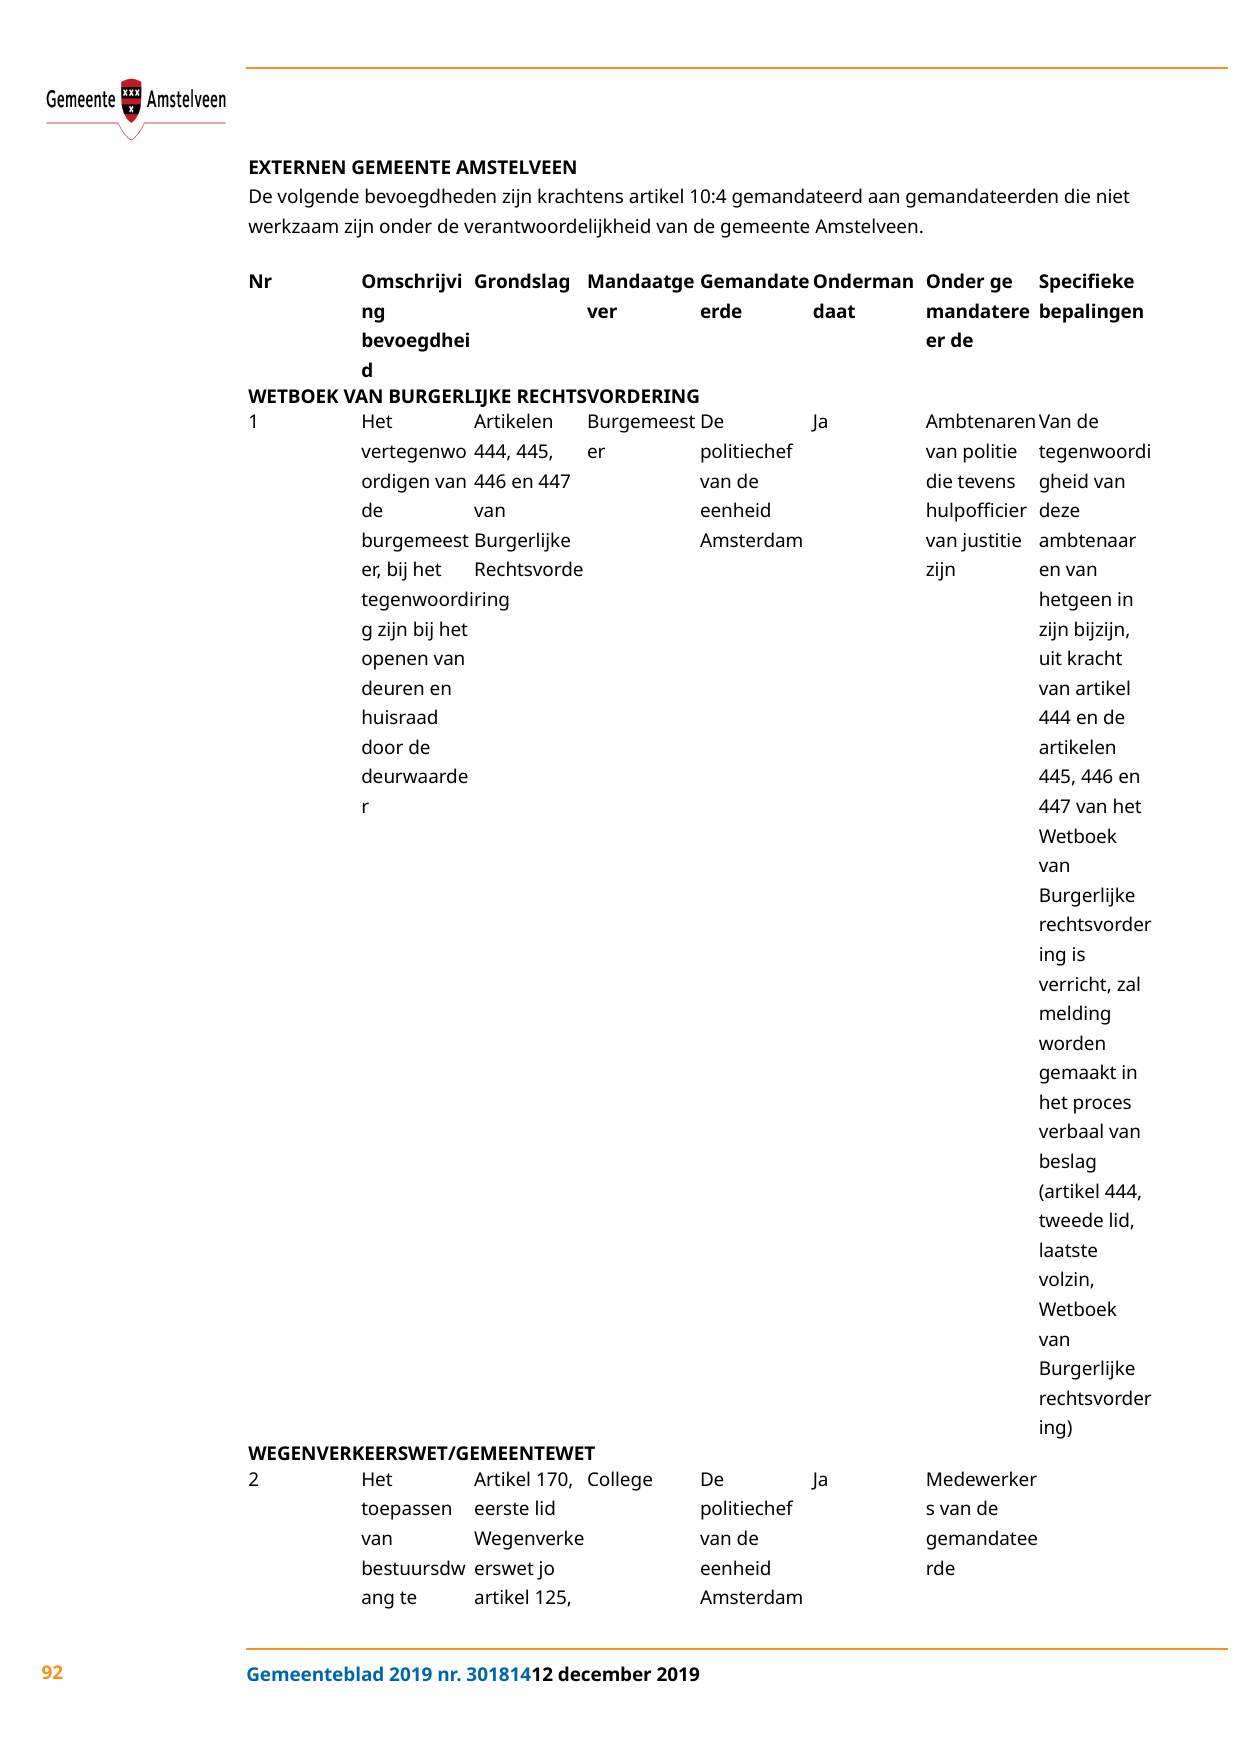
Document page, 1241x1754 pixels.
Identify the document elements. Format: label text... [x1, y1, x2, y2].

table_cell Van de tegenwoordigheid van deze ambtenaar en van hetgeen in zijn bijzijn, uit kracht van artikel 444 en de artikelen 445, 446 en 447 van het Wetboek van Burgerlijke rechtsvordering is verricht, zal melding worden gemaakt in het proces verbaal van beslag (artikel 444, tweede lid, laatste volzin, Wetboek van Burgerlijke rechtsvordering) [1039, 409, 1152, 1440]
table_cell Omschrijving bevoegdheid [361, 269, 474, 383]
table_cell Het vertegenwoordigen van de burgemeester, bij het tegenwoordig zijn bij het openen van deuren en huisraad door de deurwaarder [361, 409, 474, 1440]
table_cell Mandaatgever [587, 269, 700, 383]
picture [41, 47, 231, 172]
table_cell College [587, 1466, 700, 1610]
table_cell Het toepassen van bestuursdwang te [361, 1466, 474, 1610]
table_cell Artikelen 444, 445, 446 en 447 van Burgerlijke Rechtsvordering [474, 409, 587, 1440]
table_cell Ondermandaat [813, 269, 926, 383]
table_cell Grondslag [474, 269, 587, 383]
table_header EXTERNEN GEMEENTE AMSTELVEEN De volgende bevoegdheden zijn krachtens artikel 10:4 gemandateerd aan gemandateerden die niet werkzaam zijn onder de verantwoordelijkheid van de gemeente Amstelveen. [248, 125, 1152, 268]
table_cell Ja [813, 1466, 926, 1610]
table_cell [1039, 1466, 1152, 1610]
table_cell Specifieke bepalingen [1039, 269, 1152, 383]
table_cell 2 [248, 1466, 361, 1610]
table_cell Ja [813, 409, 926, 1440]
table_cell Ambtenaren van politie die tevens hulpofficier van justitie zijn [926, 409, 1038, 1440]
table_cell Burgemeester [587, 409, 700, 1440]
table_cell De politiechef van de eenheid Amsterdam [700, 409, 813, 1440]
table_cell Medewerkers van de gemandateerde [926, 1466, 1038, 1610]
table_cell Gemandateerde [700, 269, 813, 383]
table_cell Onder ge mandatere er de [926, 269, 1038, 383]
table_cell Nr [248, 269, 361, 383]
table_cell De politiechef van de eenheid Amsterdam [700, 1466, 813, 1610]
table_cell WEGENVERKEERSWET/GEMEENTEWET [248, 1440, 1152, 1466]
table_cell Artikel 170, eerste lid Wegenverkeerswet jo artikel 125, [474, 1466, 587, 1610]
table_cell 1 [248, 409, 361, 1440]
table_cell WETBOEK VAN BURGERLIJKE RECHTSVORDERING [248, 383, 1152, 409]
